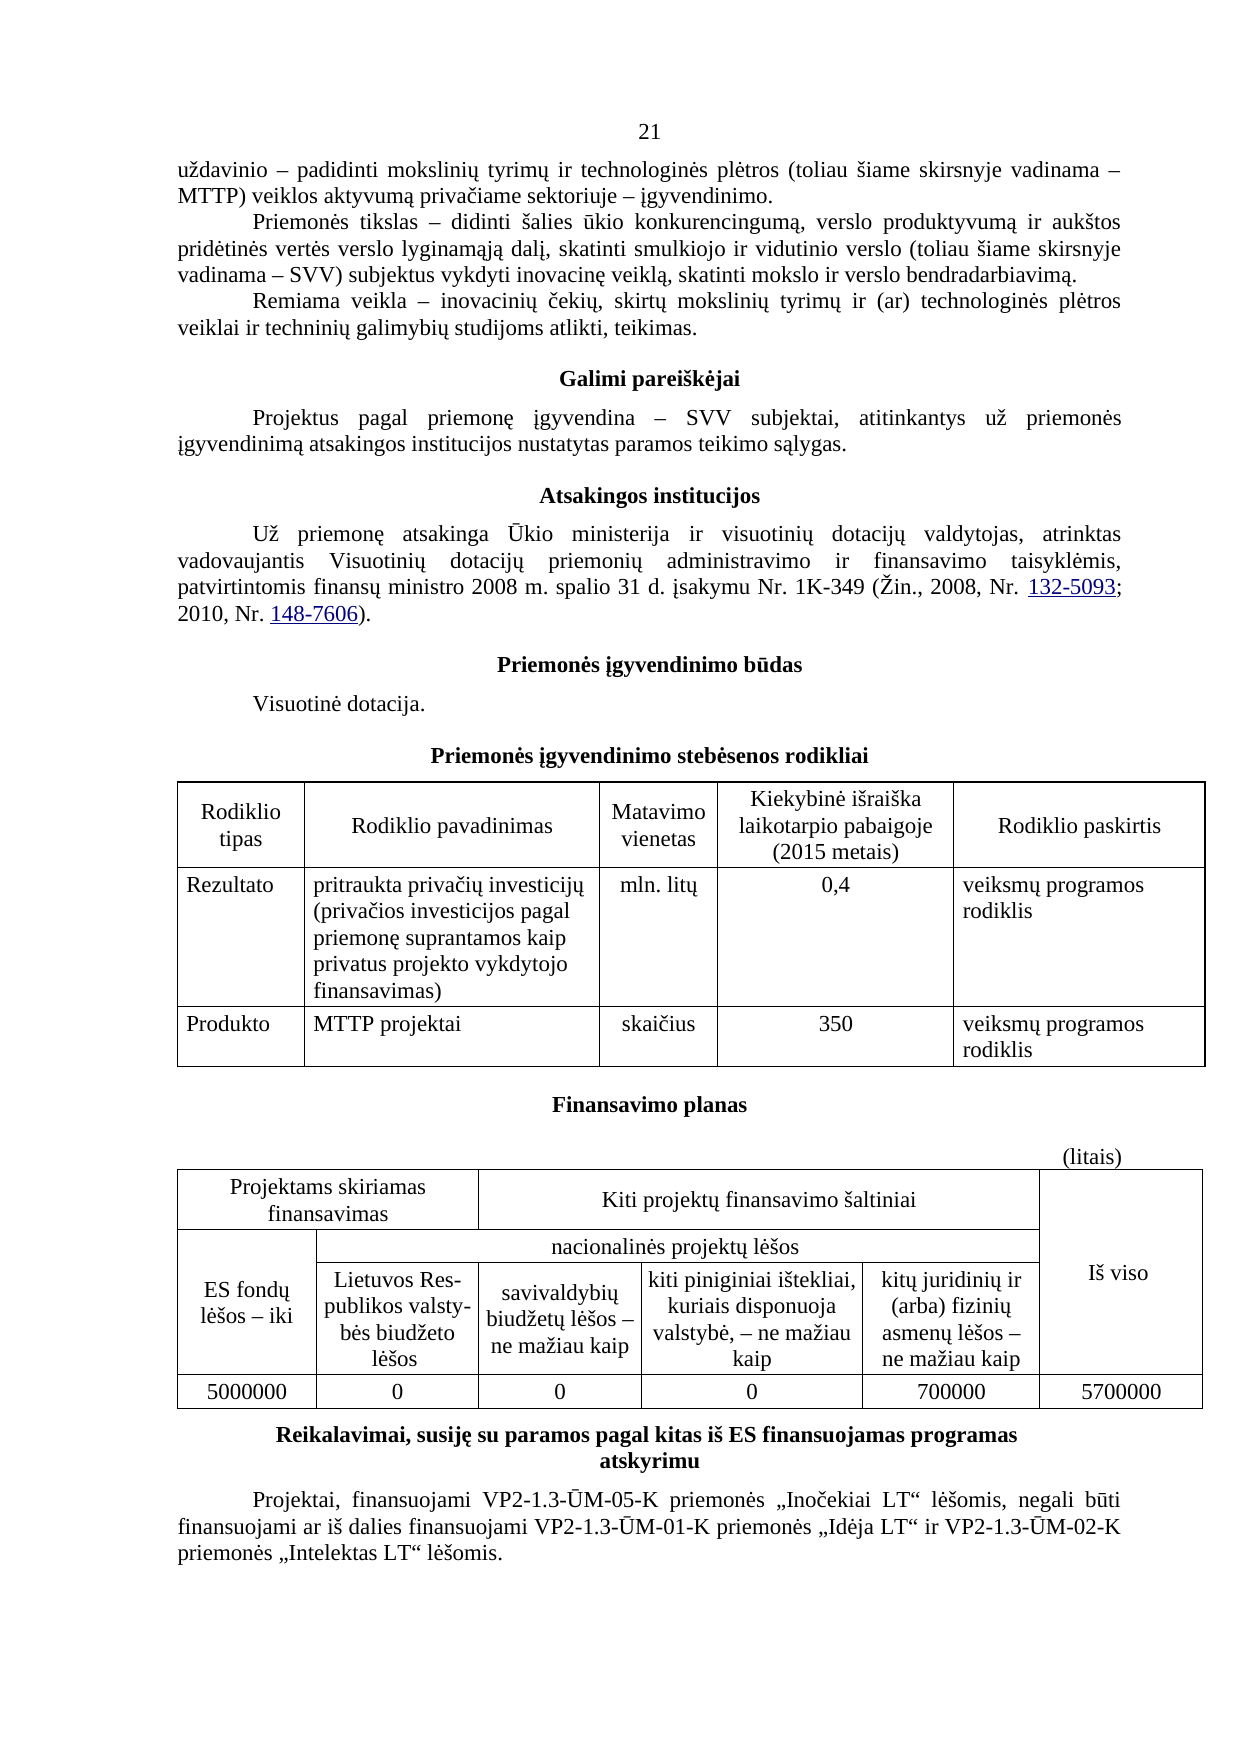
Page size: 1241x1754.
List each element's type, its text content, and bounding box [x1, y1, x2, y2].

text Už priemonę atsakinga Ūkio ministerija ir visuotinių dotacijų valdytojas, atrinktas vadovaujantis Visuotinių dotacijų priemonių administravimo ir finansavimo taisyklėmis, patvirtintomis finansų ministro 2008 m. spalio 31 d. įsakymu Nr. 1K-349 (Žin., 2008, Nr. 132-5093; 2010, Nr. 148-7606). [177, 521, 1122, 626]
table_cell Lietuvos Res­publikos valsty­bės biudžeto lėšos [317, 1263, 478, 1374]
text Priemonės tikslas – didinti šalies ūkio konkurencingumą, verslo produktyvumą ir aukštos pridėtinės vertės verslo lyginamąją dalį, skatinti smulkiojo ir vidutinio verslo (toliau šiame skirsnyje vadinama – SVV) subjektus vykdyti inovacinę veiklą, skatinti mokslo ir verslo bendradarbiavimą. [177, 208, 1122, 287]
table_cell ES fondų lėšos – iki [178, 1230, 316, 1374]
table_cell 0 [642, 1375, 862, 1408]
table_cell skaičius [600, 1007, 717, 1066]
table_cell 350 [718, 1007, 953, 1066]
table_cell kitų juridinių ir (arba) fizinių asmenų lėšos – ne mažiau kaip [863, 1263, 1039, 1374]
table_header Kiekybinė išraiška laikotarpio pabaigoje (2015 metais) [718, 783, 953, 867]
table_cell Rezultato [178, 868, 304, 1006]
table_header Projektams skiriamas finansavimas [178, 1170, 478, 1229]
table_cell pritraukta privačių investicijų (privačios investicijos pagal priemonę suprantamos kaip privatus projekto vykdytojo finansavimas) [305, 868, 599, 1006]
table_header Rodiklio pavadinimas [305, 783, 599, 867]
text Reikalavimai, susiję su paramos pagal kitas iš ES finansuojamas programas atskyrimu [177, 1421, 1122, 1474]
text Visuotinė dotacija. [177, 690, 1122, 716]
table_cell kiti piniginiai ištekliai, kuriais disponuoja valstybė, – ne mažiau kaip [642, 1263, 862, 1374]
table_cell mln. litų [600, 868, 717, 1006]
table_cell 0 [317, 1375, 478, 1408]
text Atsakingos institucijos [177, 482, 1122, 508]
text Projektus pagal priemonę įgyvendina – SVV subjektai, atitinkantys už priemonės įgyvendinimą atsakingos institucijos nustatytas paramos teikimo sąlygas. [177, 404, 1122, 457]
text Galimi pareiškėjai [177, 365, 1122, 391]
table_cell savivaldybių biudžetų lėšos – ne mažiau kaip [479, 1263, 641, 1374]
table_cell veiksmų programos rodiklis [954, 868, 1204, 1006]
text (litais) [177, 1143, 1122, 1169]
table_cell nacionalinės projektų lėšos [317, 1230, 1039, 1262]
text uždavinio – padidinti mokslinių tyrimų ir technologinės plėtros (toliau šiame skirsnyje vadinama – MTTP) veiklos aktyvumą privačiame sektoriuje – įgyvendinimo. [177, 156, 1122, 208]
table_header Rodiklio paskirtis [954, 783, 1204, 867]
table_cell 700000 [863, 1375, 1039, 1408]
text Remiama veikla – inovacinių čekių, skirtų mokslinių tyrimų ir (ar) technologinės plėtros veiklai ir techninių galimybių studijoms atlikti, teikimas. [177, 287, 1122, 340]
text Priemonės įgyvendinimo būdas [177, 651, 1122, 677]
table_cell 5000000 [178, 1375, 316, 1408]
text Priemonės įgyvendinimo stebėsenos rodikliai [177, 742, 1122, 769]
table_cell 0,4 [718, 868, 953, 1006]
table_header Kiti projektų finansavimo šaltiniai [479, 1170, 1039, 1229]
table_cell 5700000 [1040, 1375, 1202, 1408]
table_cell 0 [479, 1375, 641, 1408]
table_cell MTTP projektai [305, 1007, 599, 1066]
table_header Iš viso [1040, 1170, 1202, 1374]
table_cell Produkto [178, 1007, 304, 1066]
text Projektai, finansuojami VP2-1.3-ŪM-05-K priemonės „Inočekiai LT“ lėšomis, negali būti finansuojami ar iš dalies finansuojami VP2-1.3-ŪM-01-K priemonės „Idėja LT“ ir VP2-1.3-ŪM-02-K priemonės „Intelektas LT“ lėšomis. [177, 1486, 1122, 1565]
table_header Matavimo vienetas [600, 783, 717, 867]
table_cell veiksmų programos rodiklis [954, 1007, 1204, 1066]
text Finansavimo planas [177, 1092, 1122, 1118]
table_header Rodiklio tipas [178, 783, 304, 867]
